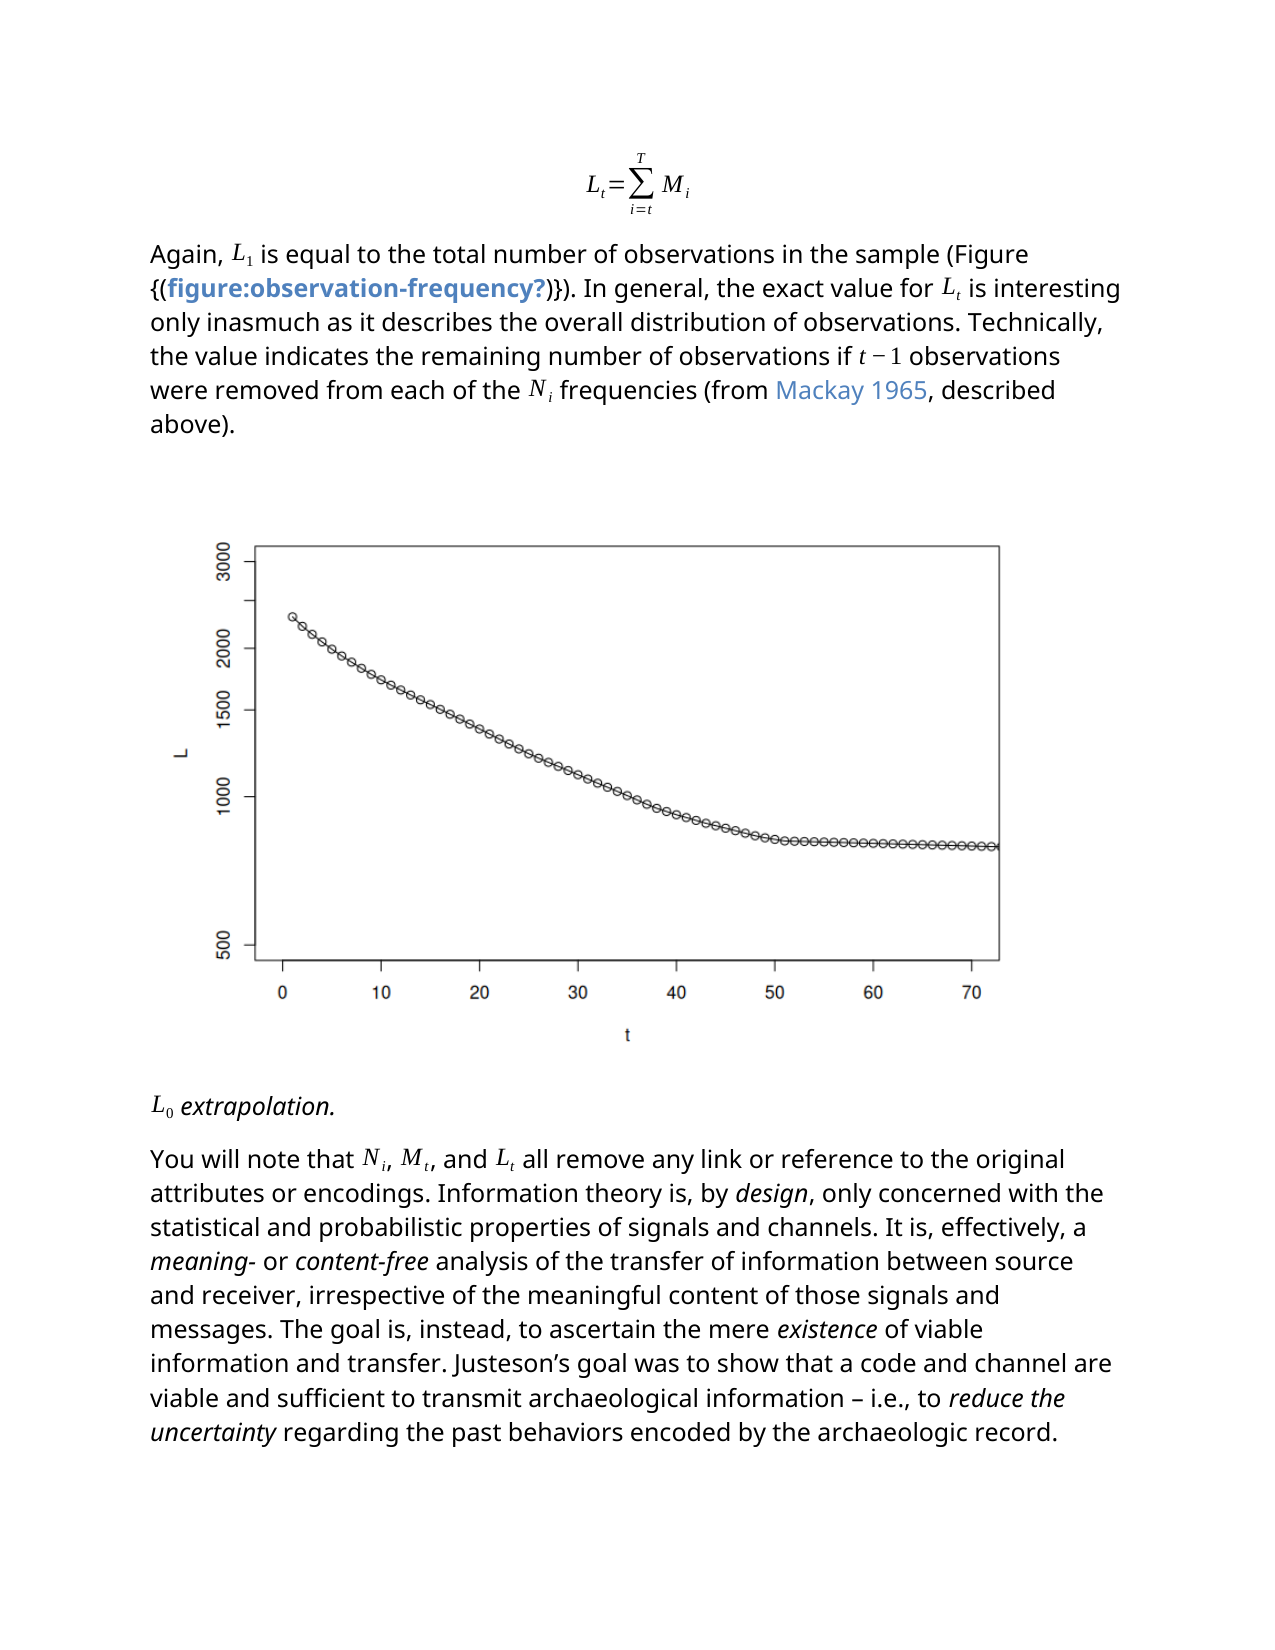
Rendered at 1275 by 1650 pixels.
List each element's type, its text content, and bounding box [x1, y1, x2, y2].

text Again, is equal to the total number of observations in the sample (Figure {(figure:observation-frequency?)}). In general, the exact value for is interesting only inasmuch as it describes the overall distribution of observations. Technically, the value indicates the remaining number of observations if observations were removed from each of the frequencies (from Mackay 1965, described above). [150, 237, 1125, 441]
picture [168, 459, 1044, 1069]
text You will note that , , and all remove any link or reference to the original attributes or encodings. Information theory is, by design, only concerned with the statistical and probabilistic properties of signals and channels. It is, effectively, a meaning- or content-free analysis of the transfer of information between source and receiver, irrespective of the meaningful content of those signals and messages. The goal is, instead, to ascertain the mere existence of viable information and transfer. Justeson’s goal was to show that a code and channel are viable and sufficient to transmit archaeological information – i.e., to reduce the uncertainty regarding the past behaviors encoded by the archaeologic record. [150, 1142, 1125, 1448]
text extrapolation. [150, 1089, 1125, 1123]
